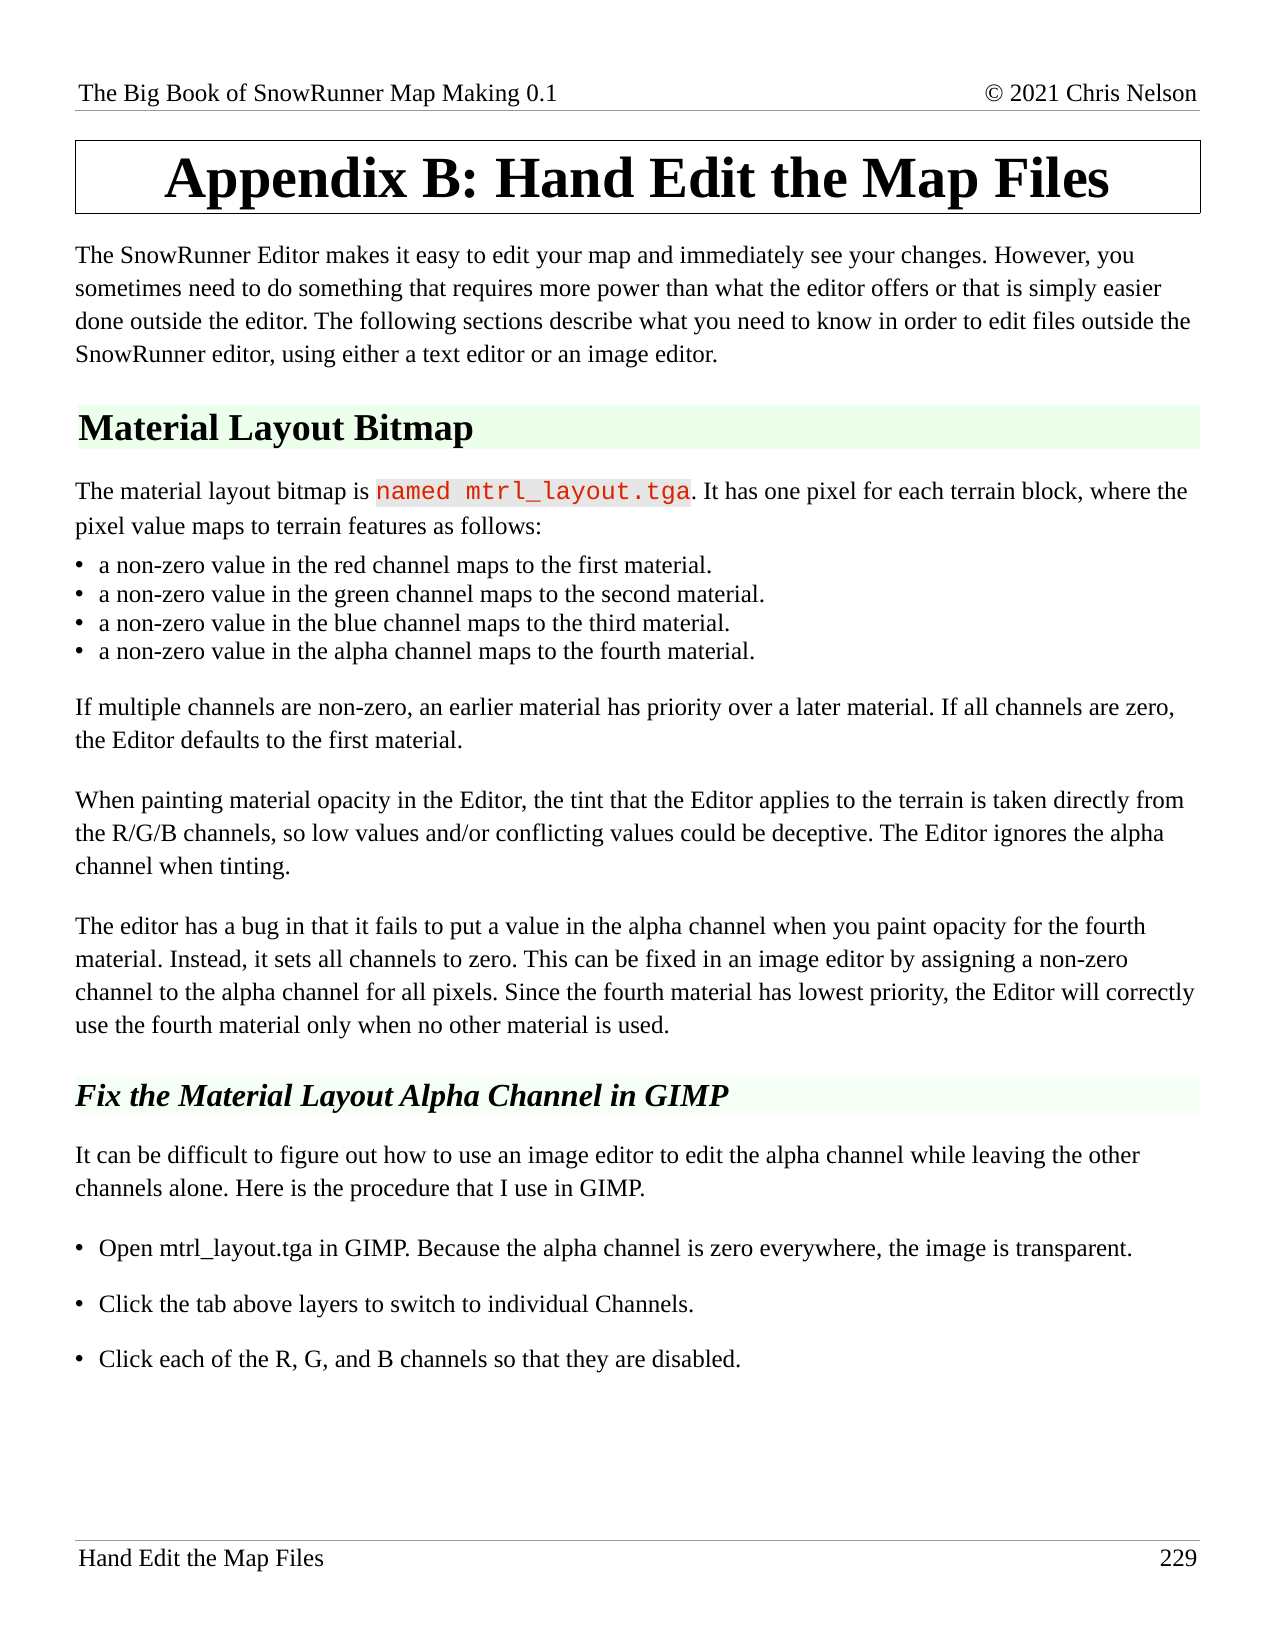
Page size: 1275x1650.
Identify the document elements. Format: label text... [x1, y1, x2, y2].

list Click the tab above layers to switch to individual Channels. [75, 1289, 1200, 1318]
list a non-zero value in the blue channel maps to the third material. [75, 608, 1200, 636]
list a non-zero value in the alpha channel maps to the fourth material. [75, 636, 1200, 665]
text It can be difficult to figure out how to use an image editor to edit the alpha channel while leaving the other channels alone. Here is the procedure that I use in GIMP. [75, 1140, 1200, 1202]
subtitle Hand Edit the Map Files [76, 141, 1200, 213]
list Click each of the R, G, and B channels so that they are disabled. [75, 1344, 1200, 1373]
text When painting material opacity in the Editor, the tint that the Editor applies to the terrain is taken directly from the R/G/B channels, so low values and/or conflicting values could be deceptive. The Editor ignores the alpha channel when tinting. [75, 785, 1200, 880]
subtitle The material layout bitmap is named mtrl_layout.tga. It has one pixel for each terrain block, where the pixel value maps to terrain features as follows: [75, 476, 1200, 540]
list a non-zero value in the red channel maps to the first material. [75, 550, 1200, 579]
list a non-zero value in the green channel maps to the second material. [75, 579, 1200, 608]
text The editor has a bug in that it fails to put a value in the alpha channel when you paint opacity for the fourth material. Instead, it sets all channels to zero. This can be fixed in an image editor by assigning a non-zero channel to the alpha channel for all pixels. Since the fourth material has lowest priority, the Editor will correctly use the fourth material only when no other material is used. [75, 911, 1200, 1039]
list Open mtrl_layout.tga in GIMP. Because the alpha channel is zero everywhere, the image is transparent. [75, 1233, 1200, 1262]
text The SnowRunner Editor makes it easy to edit your map and immediately see your changes. However, you sometimes need to do something that requires more power than what the editor offers or that is simply easier done outside the editor. The following sections describe what you need to know in order to edit files outside the SnowRunner editor, using either a text editor or an image editor. [75, 240, 1200, 368]
text If multiple channels are non-zero, an earlier material has priority over a later material. If all channels are zero, the Editor defaults to the first material. [75, 692, 1200, 754]
subtitle Fix the Material Layout Alpha Channel in GIMP [75, 1076, 1200, 1113]
subtitle Material Layout Bitmap [78, 405, 1200, 449]
